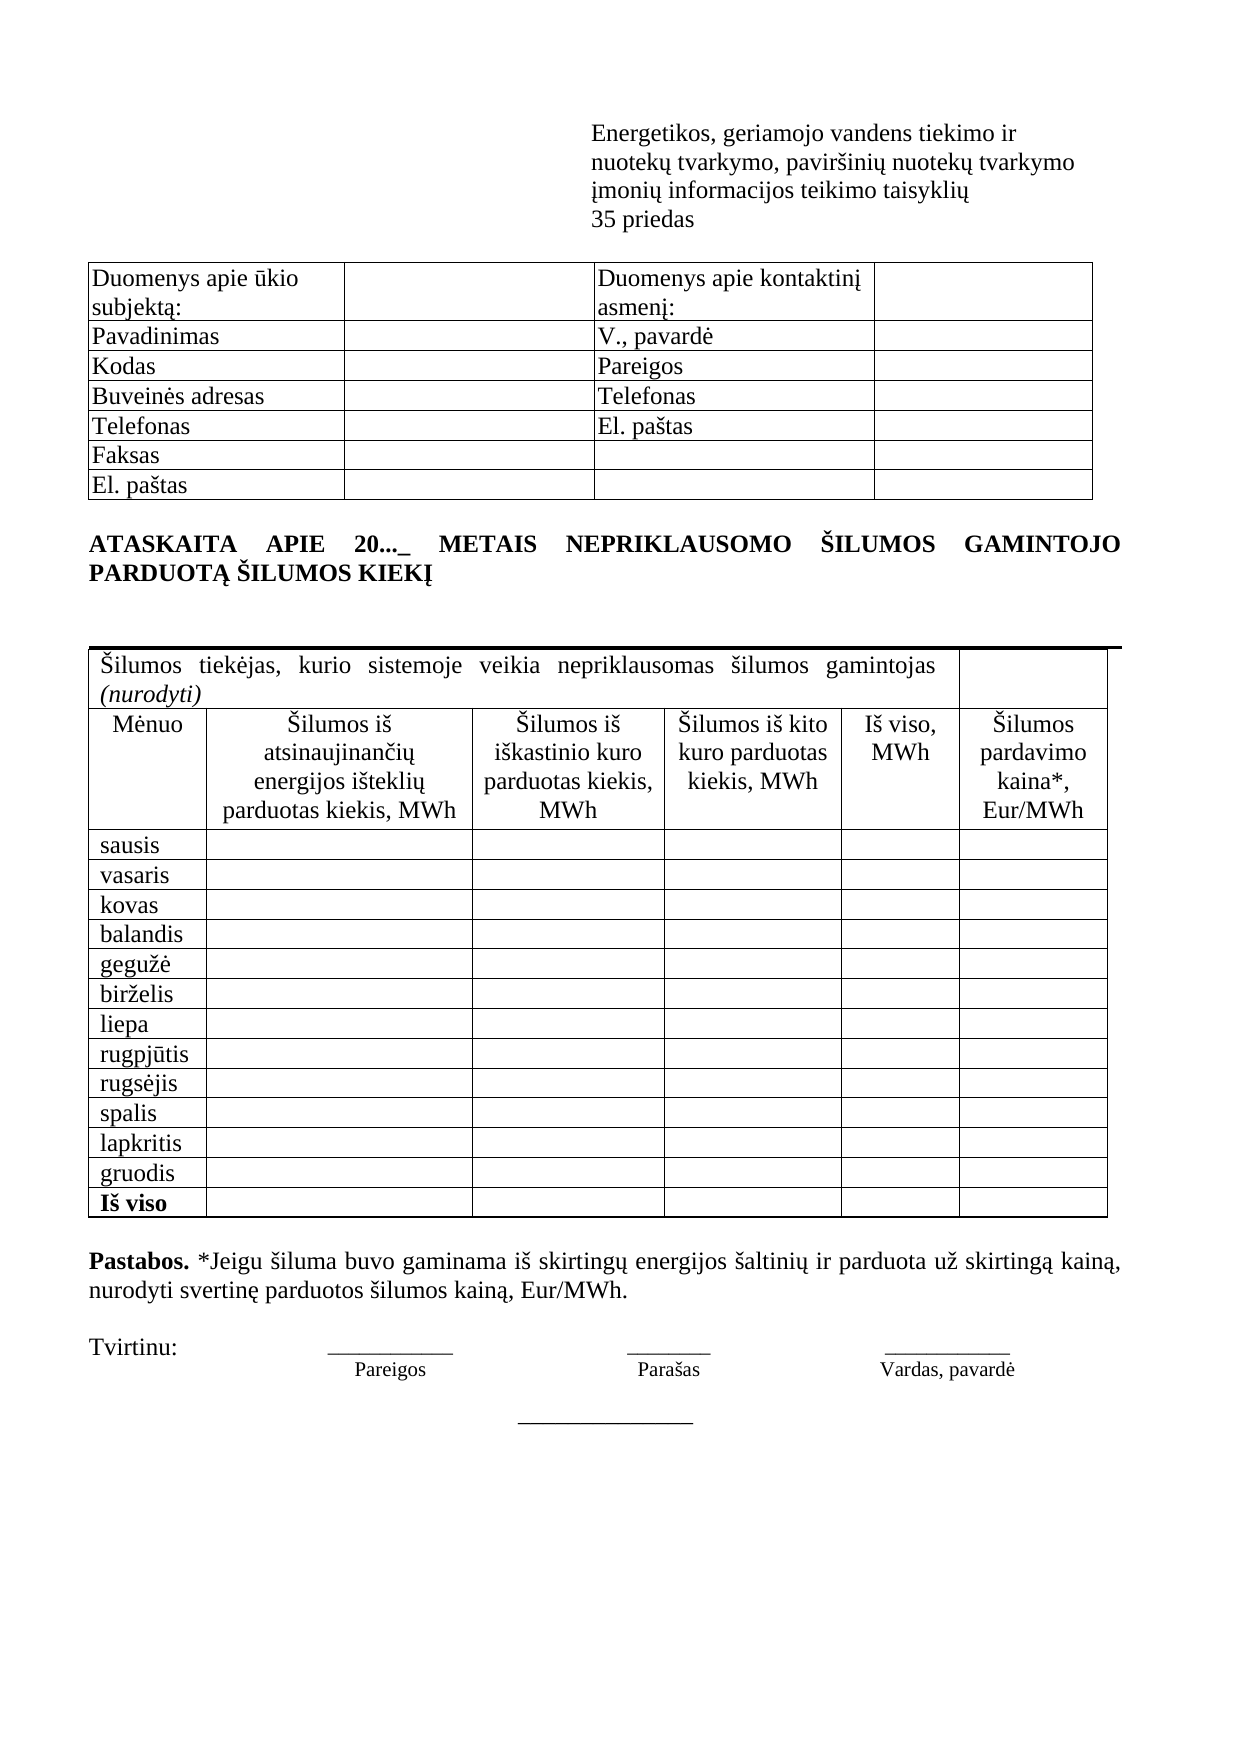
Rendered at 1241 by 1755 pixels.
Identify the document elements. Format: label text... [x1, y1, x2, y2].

table_cell [665, 1128, 841, 1157]
table_cell [345, 351, 594, 380]
table_cell [842, 1188, 959, 1216]
text Energetikos, geriamojo vandens tiekimo ir [89, 118, 1122, 147]
table_cell [842, 1128, 959, 1157]
table_cell [665, 1039, 841, 1067]
table_cell [960, 1039, 1107, 1067]
table_cell [842, 1098, 959, 1127]
table_cell Telefonas [595, 381, 874, 410]
table_cell [473, 979, 664, 1008]
table_cell Šilumos pardavimo kaina*, Eur/MWh [960, 709, 1107, 829]
table_cell [207, 1069, 472, 1097]
table_cell [842, 830, 959, 859]
table_cell [960, 890, 1107, 918]
table_cell El. paštas [89, 470, 344, 499]
table_cell [665, 1009, 841, 1038]
table_cell [207, 890, 472, 918]
table_cell [842, 920, 959, 948]
table_cell [842, 979, 959, 1008]
table_cell [473, 830, 664, 859]
table_cell Mėnuo [89, 709, 206, 829]
table_cell rugpjūtis [89, 1039, 206, 1067]
table_header [960, 650, 1107, 708]
table_cell [473, 860, 664, 889]
table_cell [473, 949, 664, 978]
table_cell [473, 1069, 664, 1097]
table_cell [875, 351, 1092, 380]
text nuotekų tvarkymo, paviršinių nuotekų tvarkymo [591, 147, 1122, 176]
table_cell [473, 1128, 664, 1157]
table_cell [960, 1098, 1107, 1127]
text ATASKAITA APIE 20..._ METAIS NEPRIKLAUSOMO ŠILUMOS GAMINTOJO PARDUOTĄ ŠILUMOS KIEKĮ [89, 529, 1122, 586]
table_cell [842, 1158, 959, 1187]
table_header ____________ Pareigos [245, 1333, 536, 1398]
table_cell Faksas [89, 441, 344, 469]
table_cell [345, 441, 594, 469]
table_cell [842, 860, 959, 889]
table_cell Pavadinimas [89, 321, 344, 350]
table_cell gegužė [89, 949, 206, 978]
text Pastabos. *Jeigu šiluma buvo gaminama iš skirtingų energijos šaltinių ir parduota už skirtingą kainą, nurodyti svertinę parduotos šilumos kainą, Eur/MWh. [89, 1246, 1122, 1304]
table_cell [875, 441, 1092, 469]
table_header [345, 263, 594, 320]
table_cell [875, 411, 1092, 439]
table_cell V., pavardė [595, 321, 874, 350]
table_cell [665, 979, 841, 1008]
table_cell [473, 1158, 664, 1187]
table_cell [665, 1188, 841, 1216]
table_cell [207, 830, 472, 859]
table_cell [665, 860, 841, 889]
table_cell [345, 381, 594, 410]
table_cell [595, 441, 874, 469]
table_cell [207, 920, 472, 948]
table_cell [842, 1039, 959, 1067]
table_header Duomenys apie ūkio subjektą: [89, 263, 344, 320]
table_cell [207, 1158, 472, 1187]
table_cell [207, 949, 472, 978]
table_cell [665, 920, 841, 948]
table_cell Iš viso [89, 1188, 206, 1216]
table_cell [473, 890, 664, 918]
table_header ________ Parašas [536, 1333, 802, 1398]
table_cell [960, 1069, 1107, 1097]
table_cell sausis [89, 830, 206, 859]
table_cell Šilumos iš iškastinio kuro parduotas kiekis, MWh [473, 709, 664, 829]
table_cell Buveinės adresas [89, 381, 344, 410]
table_cell spalis [89, 1098, 206, 1127]
table_cell [473, 1188, 664, 1216]
table_cell [960, 920, 1107, 948]
table_header Tvirtinu: [89, 1333, 245, 1398]
table_cell [960, 1188, 1107, 1216]
table_cell [960, 1128, 1107, 1157]
table_cell [665, 830, 841, 859]
table_cell Kodas [89, 351, 344, 380]
text 35 priedas [591, 204, 1122, 233]
table_cell [842, 949, 959, 978]
table_cell [207, 1039, 472, 1067]
text įmonių informacijos teikimo taisyklių [591, 176, 1122, 204]
table_cell birželis [89, 979, 206, 1008]
table_cell [842, 890, 959, 918]
table_cell Pareigos [595, 351, 874, 380]
table_cell liepa [89, 1009, 206, 1038]
table_cell [207, 979, 472, 1008]
table_cell [665, 890, 841, 918]
table_cell [207, 1009, 472, 1038]
table_header Duomenys apie kontaktinį asmenį: [595, 263, 874, 320]
table_cell [345, 411, 594, 439]
table_cell [842, 1069, 959, 1097]
table_cell [665, 949, 841, 978]
table_cell Telefonas [89, 411, 344, 439]
table_cell lapkritis [89, 1128, 206, 1157]
table_cell [473, 1098, 664, 1127]
table_cell El. paštas [595, 411, 874, 439]
table_cell balandis [89, 920, 206, 948]
table_cell [595, 470, 874, 499]
table_cell [960, 860, 1107, 889]
table_cell [960, 949, 1107, 978]
table_cell [473, 1009, 664, 1038]
table_cell [875, 470, 1092, 499]
table_cell [473, 920, 664, 948]
table_cell [345, 470, 594, 499]
table_cell [473, 1039, 664, 1067]
table_cell [207, 1098, 472, 1127]
table_cell [207, 860, 472, 889]
table_cell rugsėjis [89, 1069, 206, 1097]
table_cell [842, 1009, 959, 1038]
table_cell kovas [89, 890, 206, 918]
table_header Šilumos tiekėjas, kurio sistemoje veikia nepriklausomas šilumos gamintojas (nurodyti) [89, 650, 959, 708]
table_cell [960, 1158, 1107, 1187]
table_cell [960, 1009, 1107, 1038]
table_cell gruodis [89, 1158, 206, 1187]
table_cell [345, 321, 594, 350]
table_cell Šilumos iš kito kuro parduotas kiekis, MWh [665, 709, 841, 829]
table_cell vasaris [89, 860, 206, 889]
text ______________ [89, 1398, 1122, 1427]
table_cell [875, 381, 1092, 410]
table_header ____________ Vardas, pavardė [802, 1333, 1092, 1398]
table_cell [960, 830, 1107, 859]
table_cell [207, 1188, 472, 1216]
table_cell Iš viso, MWh [842, 709, 959, 829]
table_cell [207, 1128, 472, 1157]
table_cell [665, 1069, 841, 1097]
table_cell [665, 1098, 841, 1127]
table_cell [960, 979, 1107, 1008]
table_cell [875, 321, 1092, 350]
table_cell Šilumos iš atsinaujinančių energijos išteklių parduotas kiekis, MWh [207, 709, 472, 829]
table_header [875, 263, 1092, 320]
table_cell [665, 1158, 841, 1187]
